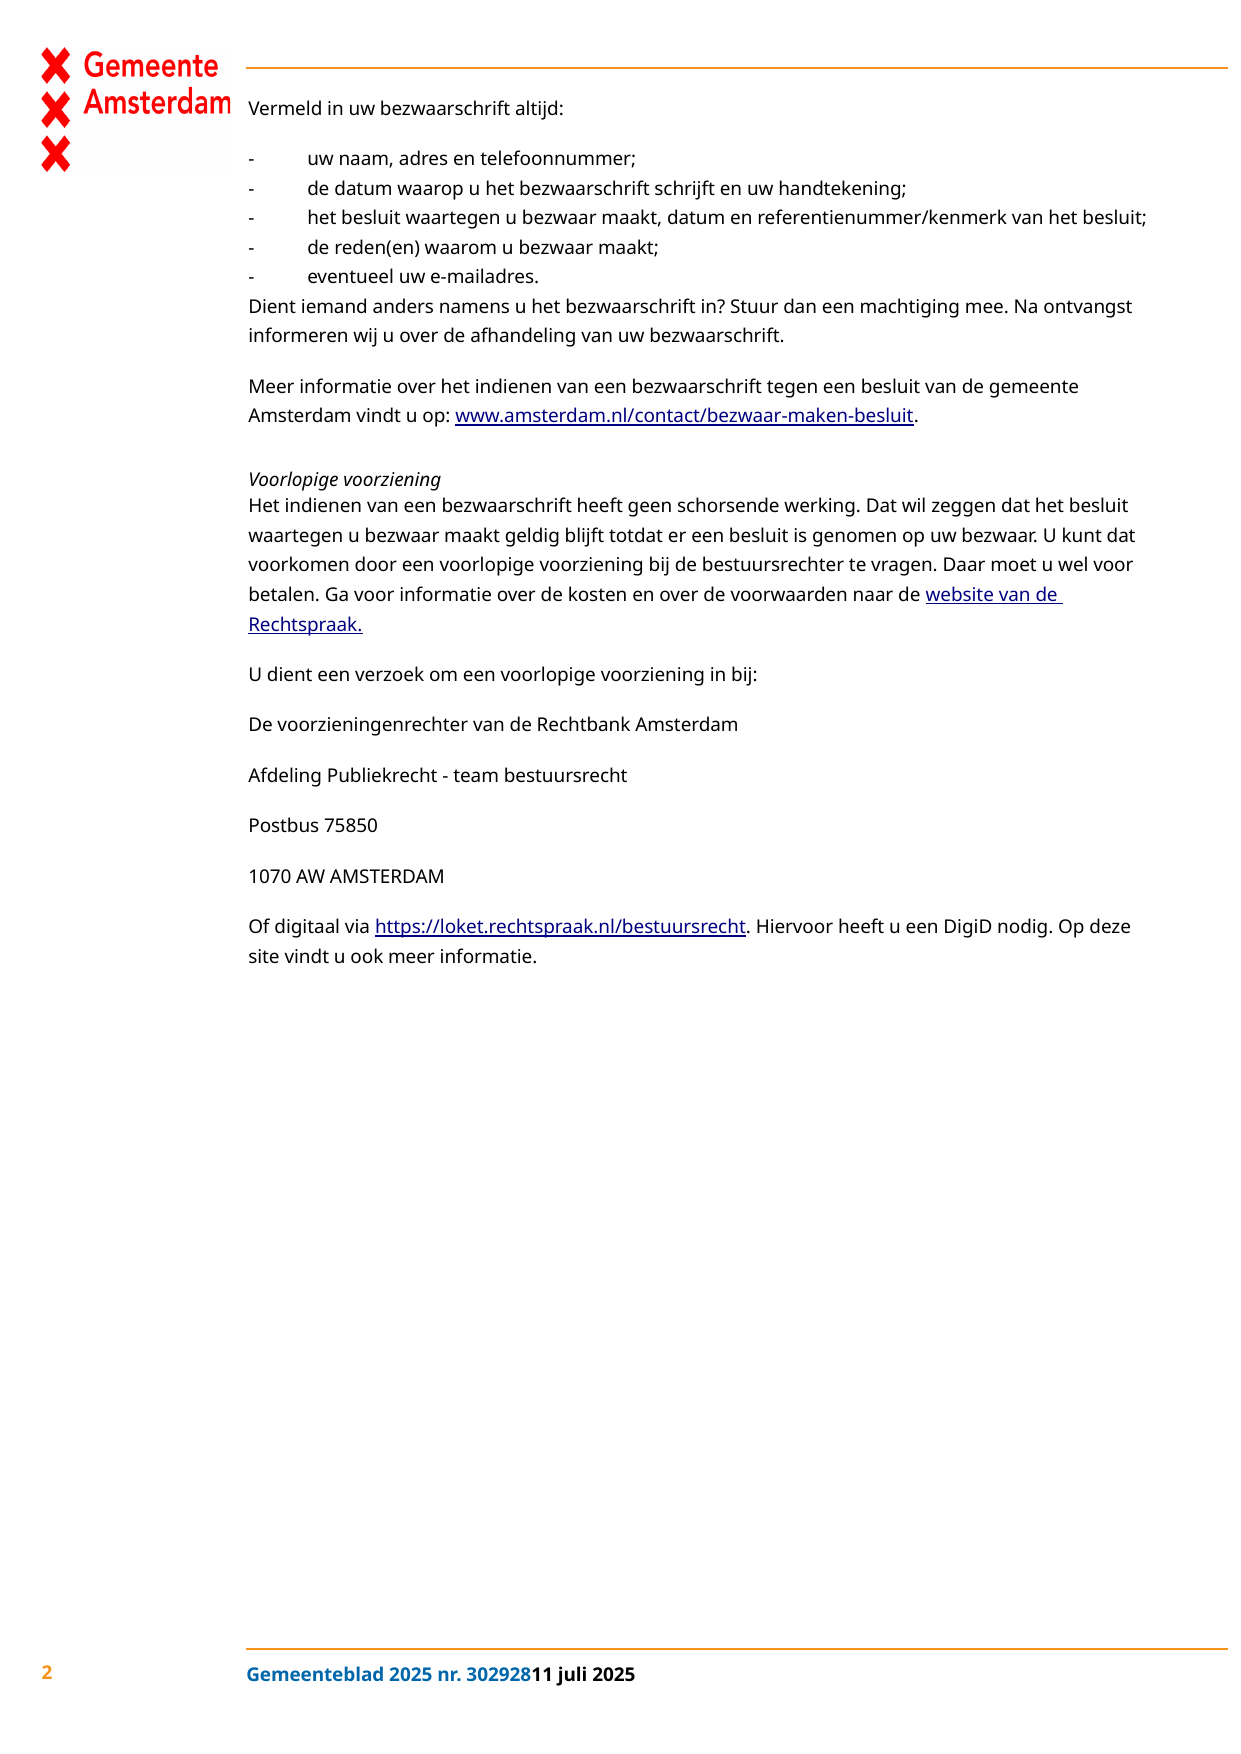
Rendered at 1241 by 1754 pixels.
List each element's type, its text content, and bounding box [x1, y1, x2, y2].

text Het indienen van een bezwaarschrift heeft geen schorsende werking. Dat wil zeggen dat het besluit waartegen u bezwaar maakt geldig blijft totdat er een besluit is genomen op uw bezwaar. U kunt dat voorkomen door een voorlopige voorziening bij de bestuursrechter te vragen. Daar moet u wel voor betalen. Ga voor informatie over de kosten en over de voorwaarden naar de website van de Rechtspraak. [248, 492, 1152, 636]
picture [41, 47, 231, 172]
list de reden(en) waarom u bezwaar maakt; [248, 234, 1152, 260]
list uw naam, adres en telefoonnummer; [248, 145, 1152, 171]
list het besluit waartegen u bezwaar maakt, datum en referentienummer/kenmerk van het besluit; [248, 204, 1152, 230]
text Voorlopige voorziening [248, 467, 1152, 492]
text Afdeling Publiekrecht - team bestuursrecht [248, 762, 1152, 788]
text De voorzieningenrechter van de Rechtbank Amsterdam [248, 712, 1152, 737]
text Vermeld in uw bezwaarschrift altijd: [248, 95, 1152, 121]
list eventueel uw e-mailadres. [248, 263, 1152, 289]
list de datum waarop u het bezwaarschrift schrijft en uw handtekening; [248, 175, 1152, 201]
text Dient iemand anders namens u het bezwaarschrift in? Stuur dan een machtiging mee. Na ontvangst informeren wij u over de afhandeling van uw bezwaarschrift. [248, 293, 1152, 348]
text Meer informatie over het indienen van een bezwaarschrift tegen een besluit van de gemeente Amsterdam vindt u op: www.amsterdam.nl/contact/bezwaar-maken-besluit. [248, 373, 1152, 428]
text U dient een verzoek om een voorlopige voorziening in bij: [248, 661, 1152, 687]
text Of digitaal via https://loket.rechtspraak.nl/bestuursrecht. Hiervoor heeft u een DigiD nodig. Op deze site vindt u ook meer informatie. [248, 913, 1152, 968]
text Postbus 75850 [248, 812, 1152, 838]
text 1070 AW AMSTERDAM [248, 863, 1152, 888]
